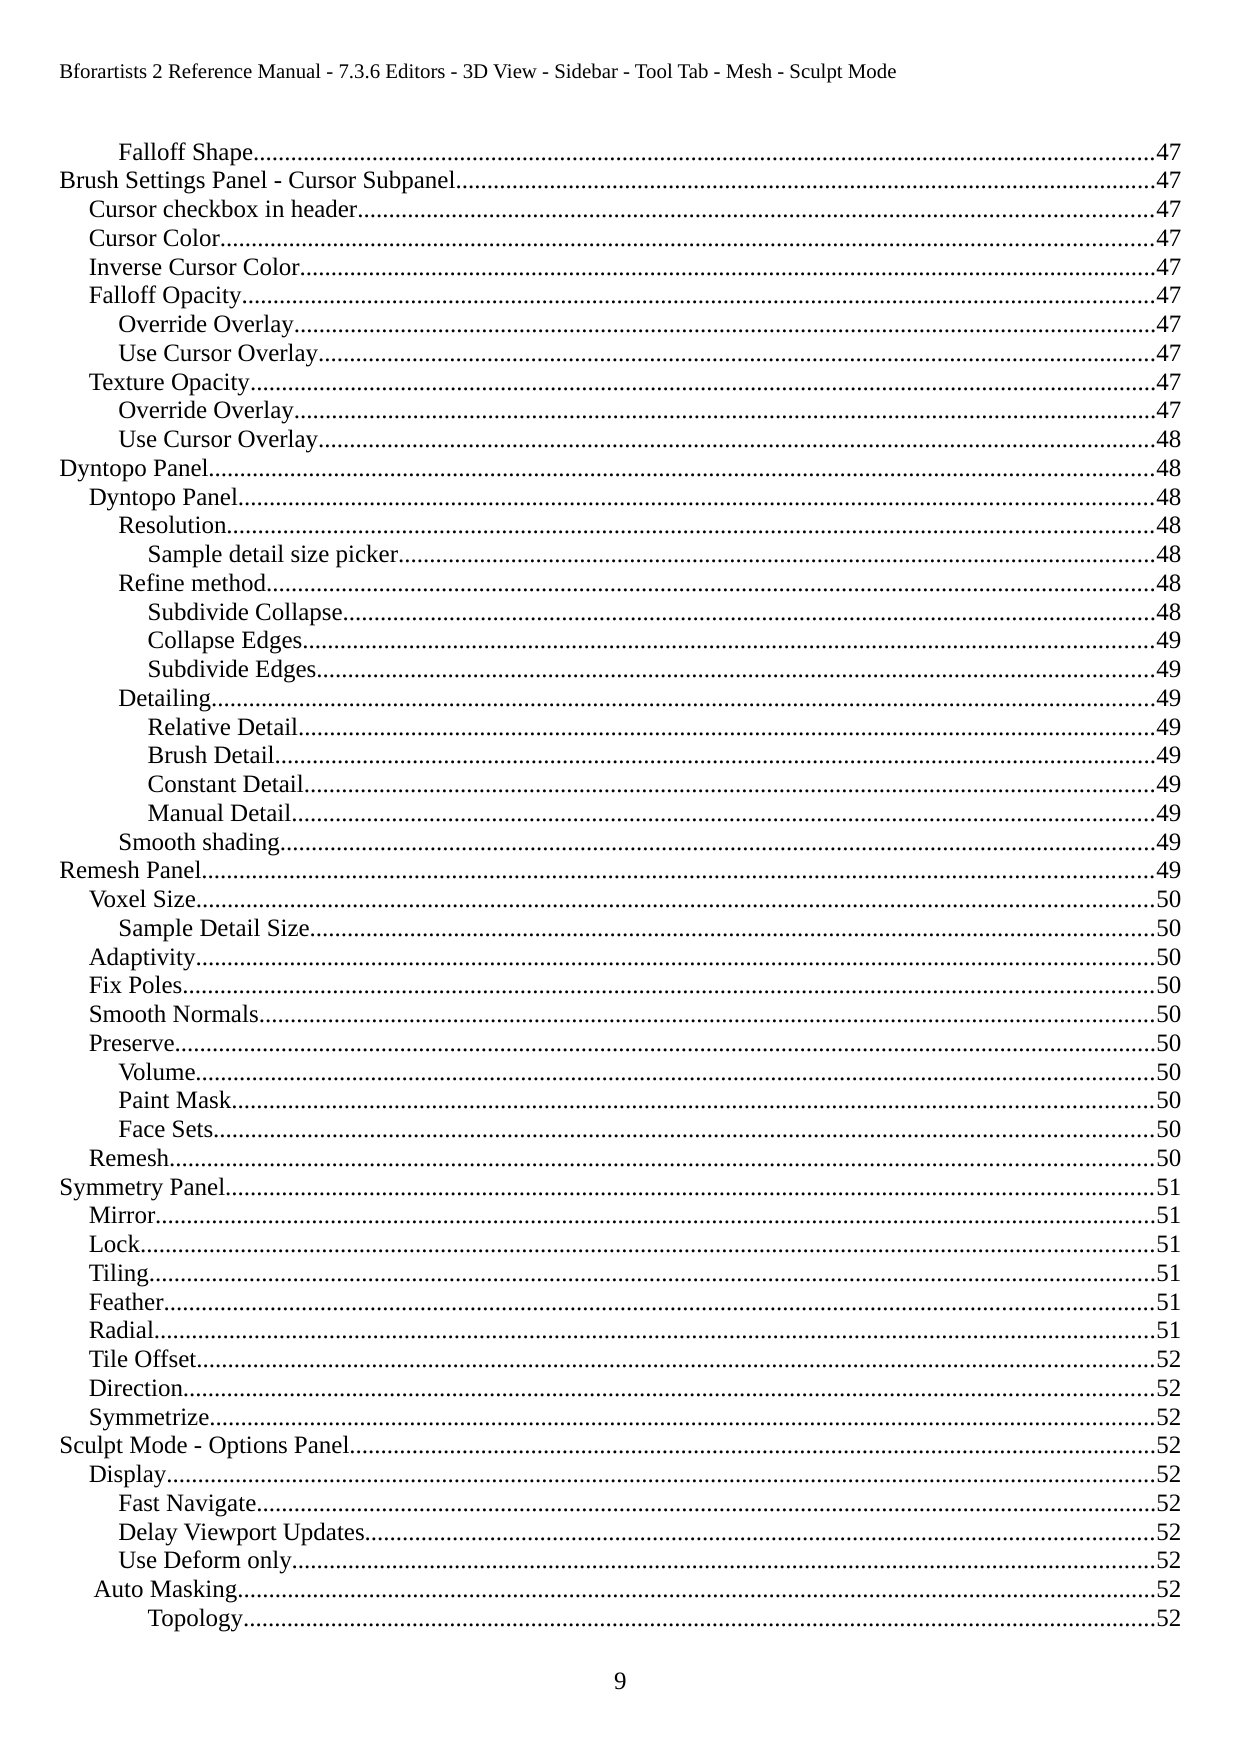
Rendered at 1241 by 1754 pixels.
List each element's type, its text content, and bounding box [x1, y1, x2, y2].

text Voxel Size 50 [88, 884, 1181, 913]
text Sample Detail Size 50 [118, 913, 1181, 942]
text Symmetry Panel 51 [59, 1172, 1181, 1200]
text Topology 52 [147, 1603, 1181, 1632]
text Tiling 51 [88, 1258, 1181, 1287]
text Use Cursor Overlay 47 [118, 338, 1181, 367]
text Feather 51 [88, 1287, 1181, 1315]
text Direction 52 [88, 1373, 1181, 1402]
text Sample detail size picker 48 [147, 539, 1181, 568]
text Relative Detail 49 [147, 712, 1181, 740]
text Dyntopo Panel 48 [88, 482, 1181, 510]
text Symmetrize 52 [88, 1402, 1181, 1430]
text Subdivide Collapse 48 [147, 597, 1181, 625]
text Radial 51 [88, 1315, 1181, 1344]
text Sculpt Mode - Options Panel 52 [59, 1430, 1181, 1459]
text Refine method 48 [118, 568, 1181, 597]
text Cursor Color 47 [88, 223, 1181, 252]
text Inverse Cursor Color 47 [88, 252, 1181, 280]
text Adaptivity 50 [88, 942, 1181, 970]
text Volume 50 [118, 1057, 1181, 1085]
text Mirror 51 [88, 1200, 1181, 1229]
text Auto Masking 52 [88, 1574, 1181, 1603]
text Resolution 48 [118, 510, 1181, 539]
text Override Overlay 47 [118, 395, 1181, 424]
text Subdivide Edges 49 [147, 654, 1181, 683]
text Collapse Edges 49 [147, 625, 1181, 654]
text Use Deform only 52 [118, 1545, 1181, 1574]
text Fast Navigate 52 [118, 1488, 1181, 1517]
text Preserve 50 [88, 1028, 1181, 1057]
text Delay Viewport Updates 52 [118, 1517, 1181, 1545]
text Manual Detail 49 [147, 798, 1181, 827]
text Tile Offset 52 [88, 1344, 1181, 1373]
text Face Sets 50 [118, 1114, 1181, 1143]
text Smooth shading 49 [118, 827, 1181, 855]
text Smooth Normals 50 [88, 999, 1181, 1028]
text Remesh 50 [88, 1143, 1181, 1172]
text Use Cursor Overlay 48 [118, 424, 1181, 453]
text Remesh Panel 49 [59, 855, 1181, 884]
text Detailing 49 [118, 683, 1181, 712]
text Cursor checkbox in header 47 [88, 194, 1181, 223]
text Texture Opacity 47 [88, 367, 1181, 395]
text Falloff Shape 47 [118, 137, 1181, 165]
text Fix Poles 50 [88, 970, 1181, 999]
text Override Overlay 47 [118, 309, 1181, 338]
text Falloff Opacity 47 [88, 280, 1181, 309]
text Brush Settings Panel - Cursor Subpanel 47 [59, 165, 1181, 194]
text Display 52 [88, 1459, 1181, 1488]
text Lock 51 [88, 1229, 1181, 1258]
text Dyntopo Panel 48 [59, 453, 1181, 482]
text Brush Detail 49 [147, 740, 1181, 769]
text Constant Detail 49 [147, 769, 1181, 798]
text Paint Mask 50 [118, 1085, 1181, 1114]
